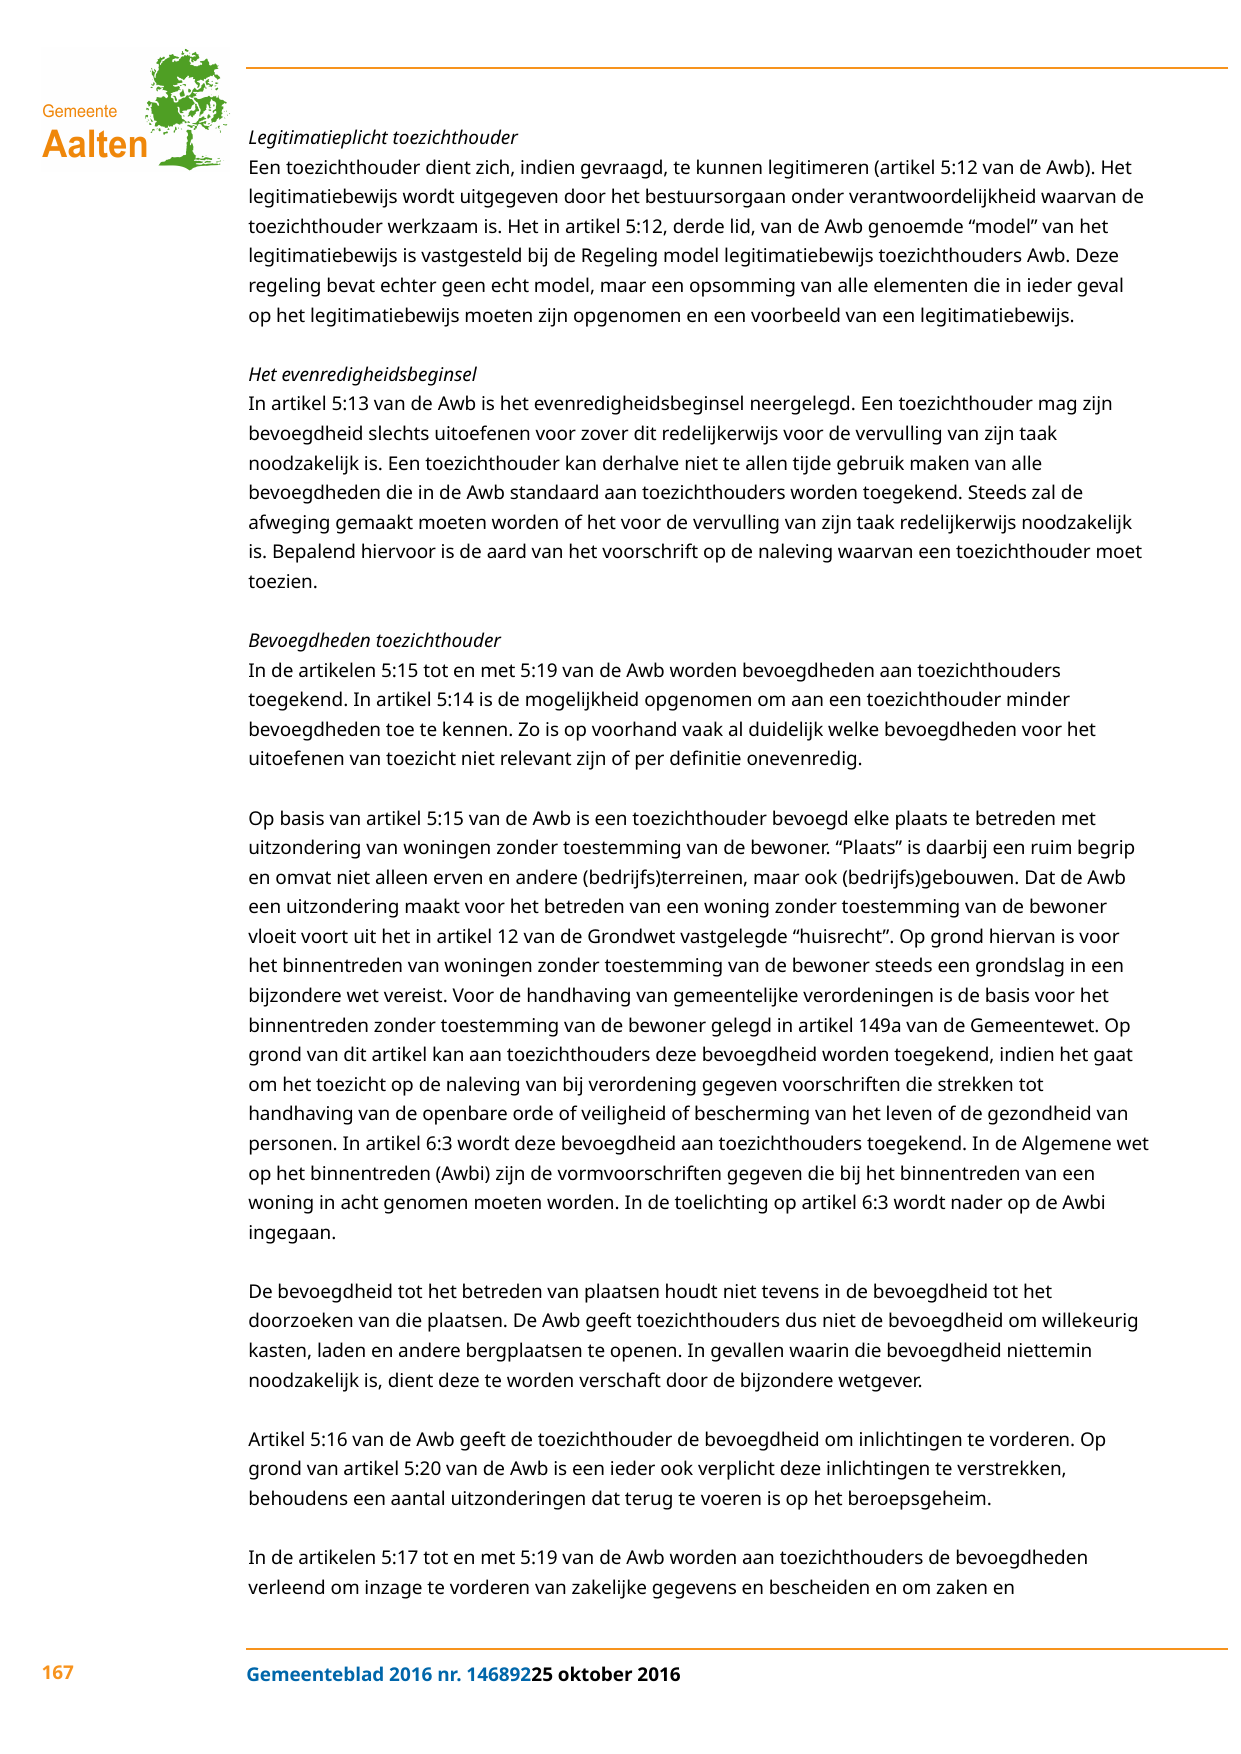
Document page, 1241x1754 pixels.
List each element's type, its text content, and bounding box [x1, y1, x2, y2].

text Artikel 5:16 van de Awb geeft de toezichthouder de bevoegdheid om inlichtingen te vorderen. Op grond van artikel 5:20 van de Awb is een ieder ook verplicht deze inlichtingen te verstrekken, behoudens een aantal uitzonderingen dat terug te voeren is op het beroepsgeheim. [248, 1426, 1152, 1511]
text Bevoegdheden toezichthouder [248, 627, 1152, 653]
text Op basis van artikel 5:15 van de Awb is een toezichthouder bevoegd elke plaats te betreden met uitzondering van woningen zonder toestemming van de bewoner. “Plaats” is daarbij een ruim begrip en omvat niet alleen erven en andere (bedrijfs)terreinen, maar ook (bedrijfs)gebouwen. Dat de Awb een uitzondering maakt voor het betreden van een woning zonder toestemming van de bewoner vloeit voort uit het in artikel 12 van de Grondwet vastgelegde “huisrecht”. Op grond hiervan is voor het binnentreden van woningen zonder toestemming van de bewoner steeds een grondslag in een bijzondere wet vereist. Voor de handhaving van gemeentelijke verordeningen is de basis voor het binnentreden zonder toestemming van de bewoner gelegd in artikel 149a van de Gemeentewet. Op grond van dit artikel kan aan toezichthouders deze bevoegdheid worden toegekend, indien het gaat om het toezicht op de naleving van bij verordening gegeven voorschriften die strekken tot handhaving van de openbare orde of veiligheid of bescherming van het leven of de gezondheid van personen. In artikel 6:3 wordt deze bevoegdheid aan toezichthouders toegekend. In de Algemene wet op het binnentreden (Awbi) zijn de vormvoorschriften gegeven die bij het binnentreden van een woning in acht genomen moeten worden. In de toelichting op artikel 6:3 wordt nader op de Awbi ingegaan. [248, 805, 1152, 1245]
text Een toezichthouder dient zich, indien gevraagd, te kunnen legitimeren (artikel 5:12 van de Awb). Het legitimatiebewijs wordt uitgegeven door het bestuursorgaan onder verantwoordelijkheid waarvan de toezichthouder werkzaam is. Het in artikel 5:12, derde lid, van de Awb genoemde “model” van het legitimatiebewijs is vastgesteld bij de Regeling model legitimatiebewijs toezichthouders Awb. Deze regeling bevat echter geen echt model, maar een opsomming van alle elementen die in ieder geval op het legitimatiebewijs moeten zijn opgenomen en een voorbeeld van een legitimatiebewijs. [248, 154, 1152, 328]
text In de artikelen 5:15 tot en met 5:19 van de Awb worden bevoegdheden aan toezichthouders toegekend. In artikel 5:14 is de mogelijkheid opgenomen om aan een toezichthouder minder bevoegdheden toe te kennen. Zo is op voorhand vaak al duidelijk welke bevoegdheden voor het uitoefenen van toezicht niet relevant zijn of per definitie onevenredig. [248, 657, 1152, 771]
text Het evenredigheidsbeginsel [248, 361, 1152, 387]
text Legitimatieplicht toezichthouder [248, 124, 1152, 150]
text In de artikelen 5:17 tot en met 5:19 van de Awb worden aan toezichthouders de bevoegdheden verleend om inzage te vorderen van zakelijke gegevens en bescheiden en om zaken en [248, 1544, 1152, 1600]
text De bevoegdheid tot het betreden van plaatsen houdt niet tevens in de bevoegdheid tot het doorzoeken van die plaatsen. De Awb geeft toezichthouders dus niet de bevoegdheid om willekeurig kasten, laden en andere bergplaatsen te openen. In gevallen waarin die bevoegdheid niettemin noodzakelijk is, dient deze te worden verschaft door de bijzondere wetgever. [248, 1278, 1152, 1393]
picture [41, 47, 231, 172]
text In artikel 5:13 van de Awb is het evenredigheidsbeginsel neergelegd. Een toezichthouder mag zijn bevoegdheid slechts uitoefenen voor zover dit redelijkerwijs voor de vervulling van zijn taak noodzakelijk is. Een toezichthouder kan derhalve niet te allen tijde gebruik maken van alle bevoegdheden die in de Awb standaard aan toezichthouders worden toegekend. Steeds zal de afweging gemaakt moeten worden of het voor de vervulling van zijn taak redelijkerwijs noodzakelijk is. Bepalend hiervoor is de aard van het voorschrift op de naleving waarvan een toezichthouder moet toezien. [248, 391, 1152, 594]
